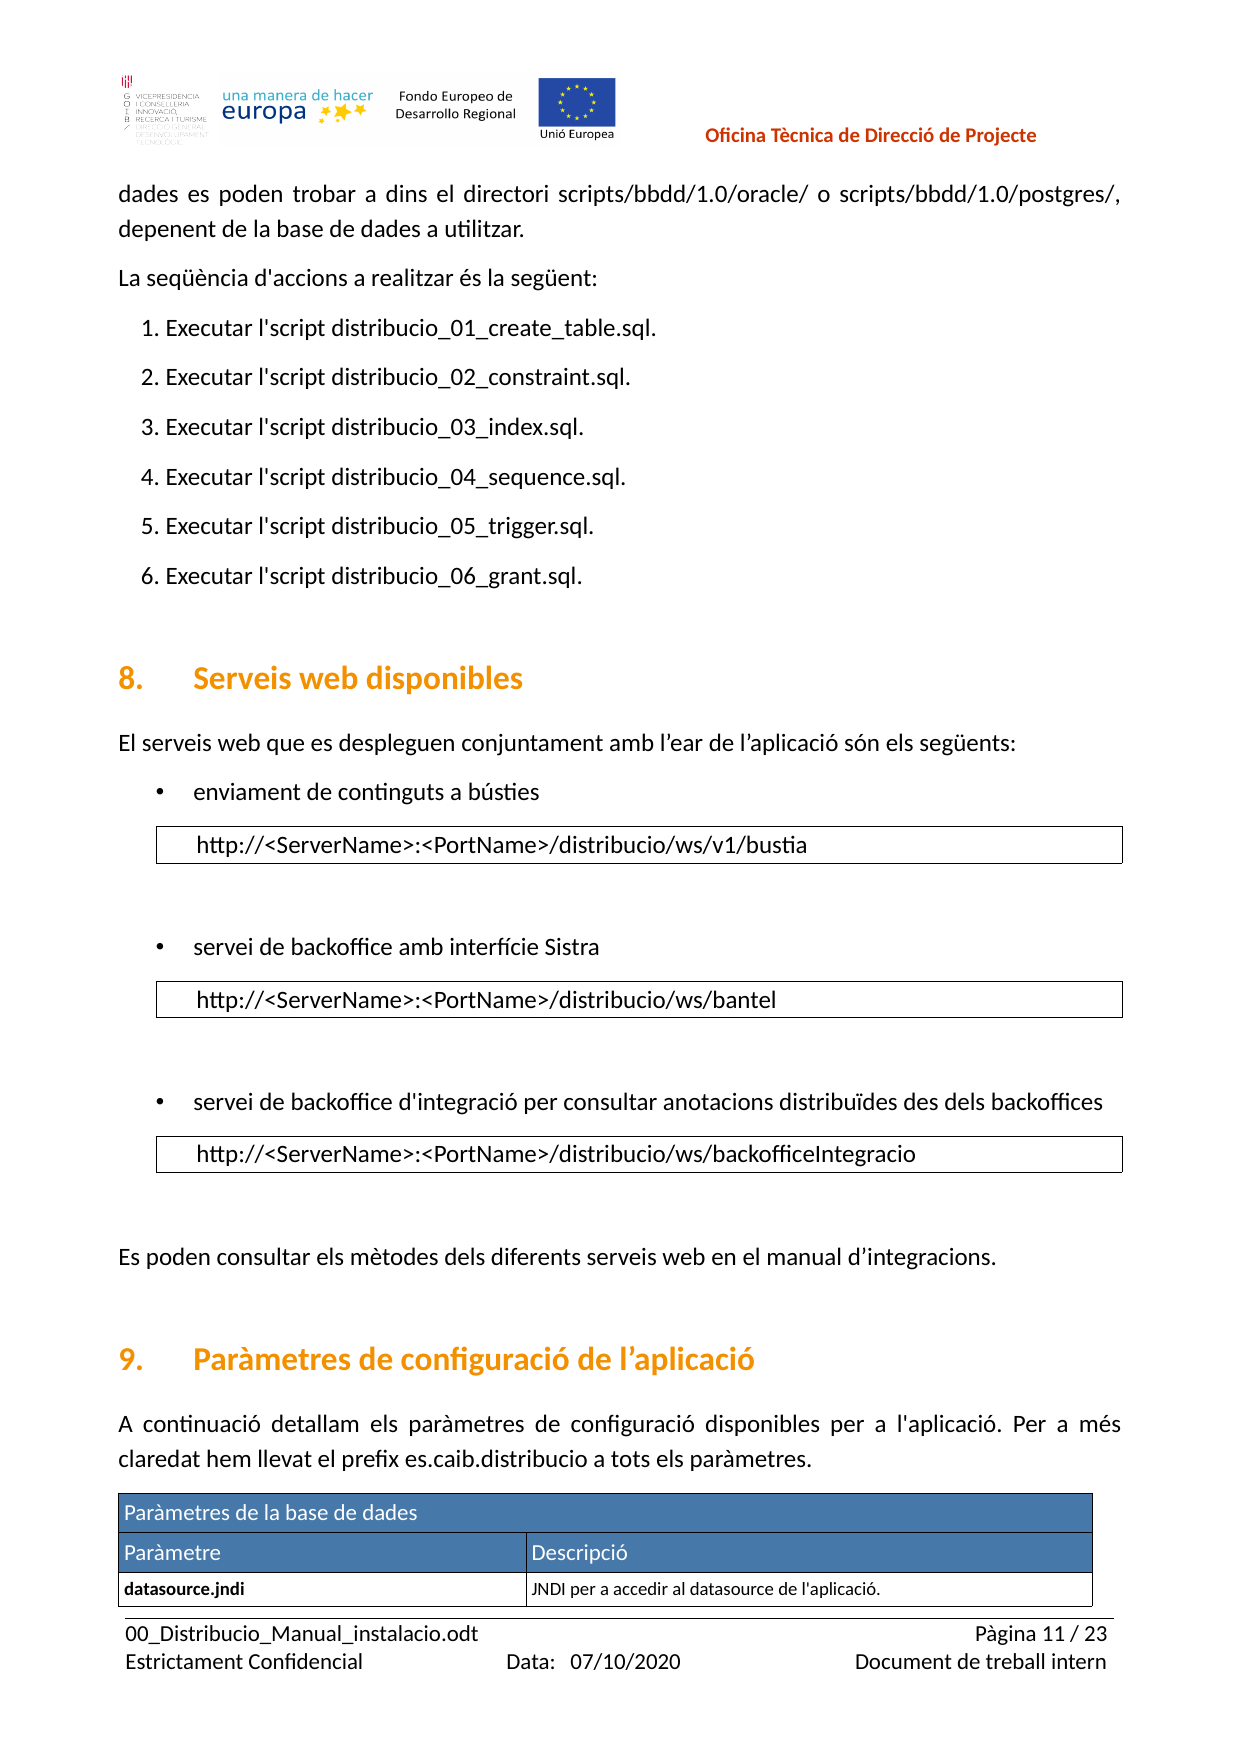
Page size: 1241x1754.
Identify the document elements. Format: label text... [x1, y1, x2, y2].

list http://<ServerName>:<PortName>/distribucio/ws/backofficeIntegracio [157, 1137, 1122, 1172]
text La seqüència d'accions a realitzar és la següent: [118, 262, 1122, 293]
table_cell Descripció [527, 1533, 1092, 1572]
text 5. Executar l'script distribucio_05_trigger.sql. [118, 510, 1122, 541]
list http://<ServerName>:<PortName>/distribucio/ws/v1/bustia [157, 827, 1122, 863]
table_cell datasource.jndi [119, 1573, 526, 1606]
text 4. Executar l'script distribucio_04_sequence.sql. [118, 461, 1122, 491]
list enviament de continguts a bústies [156, 776, 1122, 807]
list http://<ServerName>:<PortName>/distribucio/ws/bantel [157, 982, 1122, 1017]
subtitle Serveis web disponibles [118, 657, 1122, 697]
text El serveis web que es despleguen conjuntament amb l’ear de l’aplicació són els següents: [118, 727, 1122, 757]
text Es poden consultar els mètodes dels diferents serveis web en el manual d’integracions. [118, 1241, 1122, 1271]
list servei de backoffice d'integració per consultar anotacions distribuïdes des dels backoffices [156, 1086, 1122, 1117]
picture [219, 73, 621, 147]
list servei de backoffice amb interfície Sistra [156, 931, 1122, 962]
table_header Paràmetres de la base de dades [119, 1494, 1092, 1532]
text 1. Executar l'script distribucio_01_create_table.sql. [118, 312, 1122, 342]
text 6. Executar l'script distribucio_06_grant.sql. [118, 560, 1122, 590]
table_cell JNDI per a accedir al datasource de l'aplicació. [527, 1573, 1092, 1606]
table_cell Paràmetre [119, 1533, 526, 1572]
text dades es poden trobar a dins el directori scripts/bbdd/1.0/oracle/ o scripts/bbdd/1.0/postgres/, depenent de la base de dades a utilitzar. [118, 178, 1122, 243]
text 2. Executar l'script distribucio_02_constraint.sql. [118, 361, 1122, 392]
picture [118, 73, 213, 147]
text A continuació detallam els paràmetres de configuració disponibles per a l'aplicació. Per a més claredat hem llevat el prefix es.caib.distribucio a tots els paràmetres. [118, 1408, 1122, 1473]
text 3. Executar l'script distribucio_03_index.sql. [118, 411, 1122, 442]
subtitle Paràmetres de configuració de l’aplicació [118, 1338, 1122, 1378]
